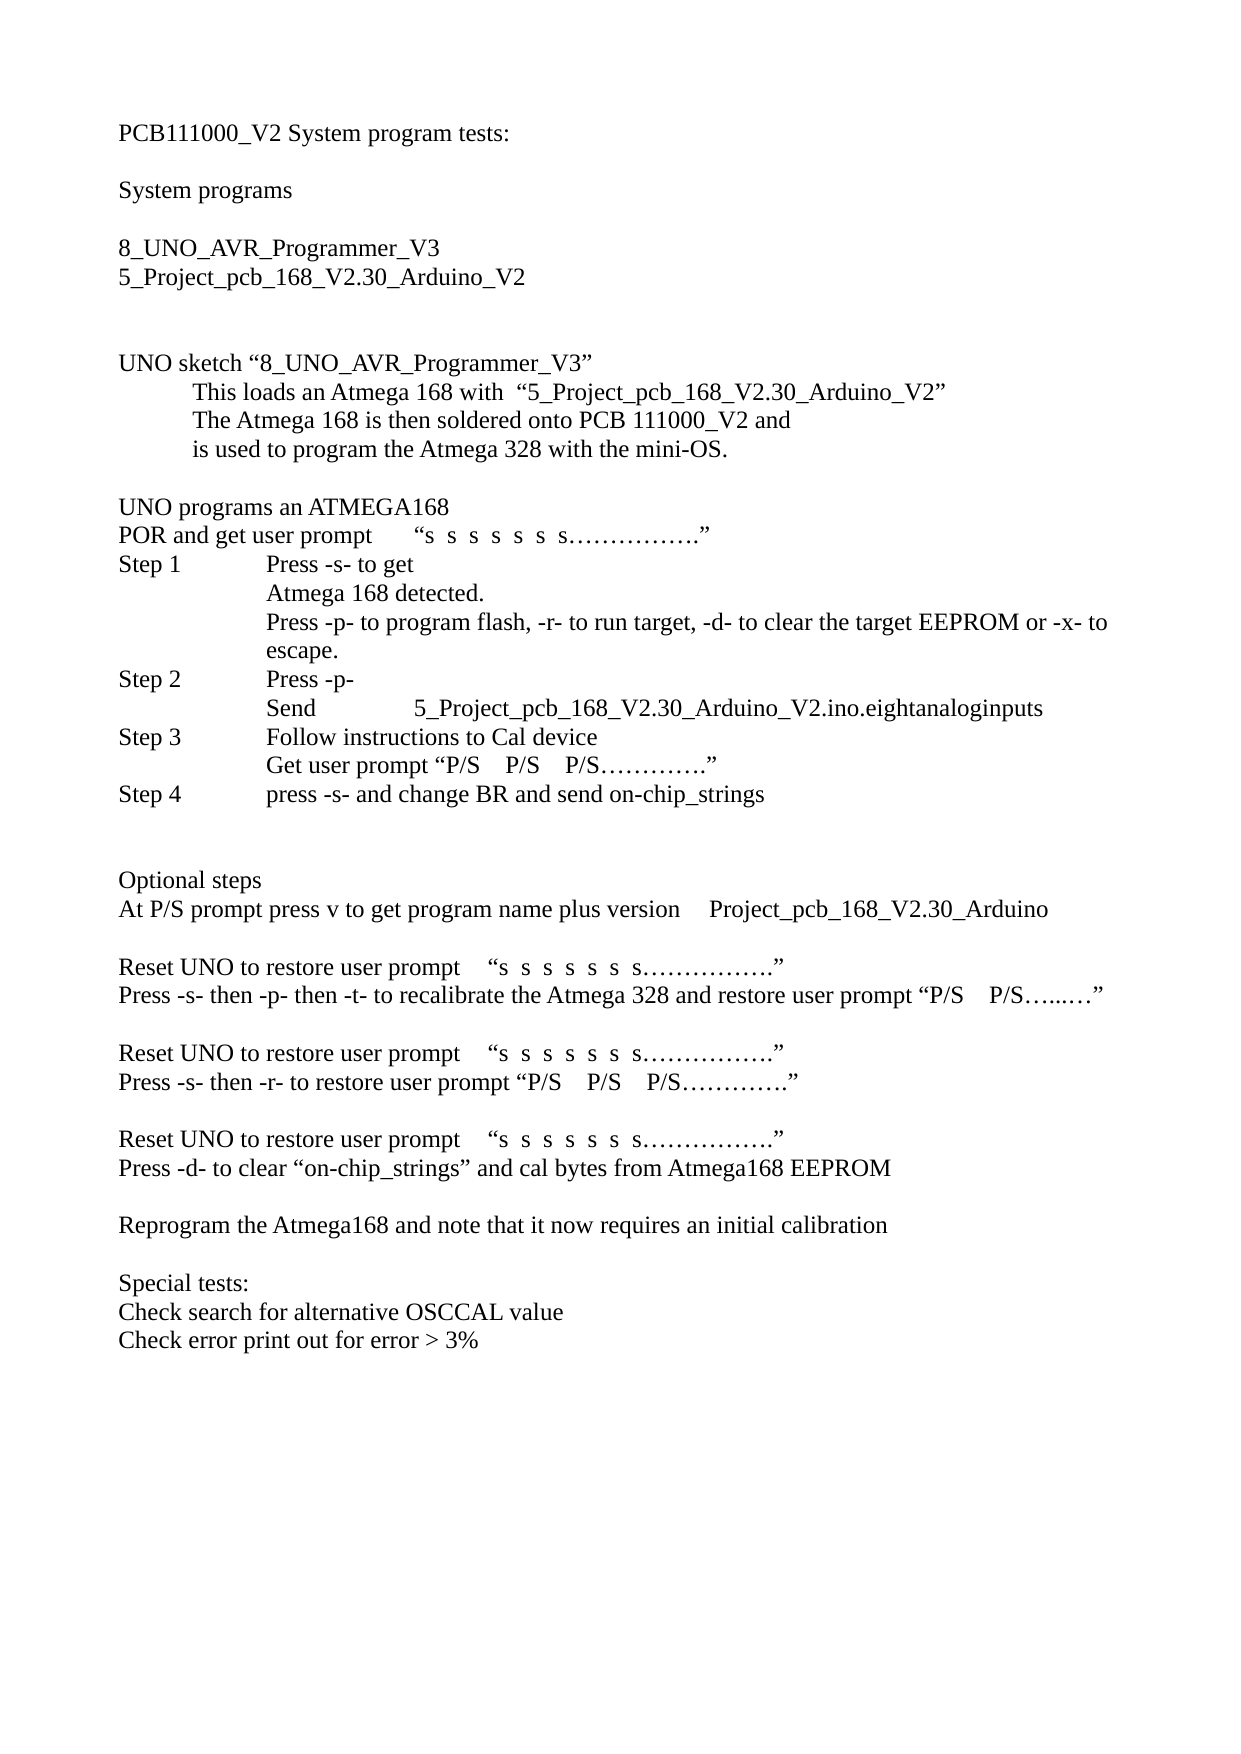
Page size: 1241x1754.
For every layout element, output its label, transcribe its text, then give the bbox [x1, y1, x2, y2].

text Reset UNO to restore user prompt “s s s s s s s…………….” [118, 952, 1122, 981]
text Check error print out for error > 3% [118, 1326, 1122, 1354]
text At P/S prompt press v to get program name plus version Project_pcb_168_V2.30_Arduino [118, 894, 1122, 923]
text is used to program the Atmega 328 with the mini-OS. [118, 434, 1122, 463]
text Get user prompt “P/S P/S P/S………….” [118, 751, 1122, 779]
text Press -d- to clear “on-chip_strings” and cal bytes from Atmega168 EEPROM [118, 1153, 1122, 1182]
text UNO sketch “8_UNO_AVR_Programmer_V3” [118, 348, 1122, 377]
text System programs [118, 176, 1122, 204]
text Step 2 Press -p- [118, 664, 1122, 693]
text Press -p- to program flash, -r- to run target, -d- to clear the target EEPROM or -x- to escape. [118, 607, 1122, 664]
text Send 5_Project_pcb_168_V2.30_Arduino_V2.ino.eightanaloginputs [118, 693, 1122, 722]
text 8_UNO_AVR_Programmer_V3 [118, 233, 1122, 262]
text Step 4 press -s- and change BR and send on-chip_strings [118, 779, 1122, 808]
text Press -s- then -p- then -t- to recalibrate the Atmega 328 and restore user prompt “P/S P/S…...…” [118, 981, 1122, 1009]
text Step 1 Press -s- to get [118, 549, 1122, 578]
text Optional steps [118, 866, 1122, 894]
text The Atmega 168 is then soldered onto PCB 111000_V2 and [118, 406, 1122, 434]
text Reprogram the Atmega168 and note that it now requires an initial calibration [118, 1211, 1122, 1239]
text UNO programs an ATMEGA168 [118, 492, 1122, 521]
text Reset UNO to restore user prompt “s s s s s s s…………….” [118, 1124, 1122, 1153]
text PCB111000_V2 System program tests: [118, 118, 1122, 147]
text 5_Project_pcb_168_V2.30_Arduino_V2 [118, 262, 1122, 291]
text Reset UNO to restore user prompt “s s s s s s s…………….” [118, 1038, 1122, 1067]
text Atmega 168 detected. [118, 578, 1122, 607]
text Special tests: [118, 1268, 1122, 1297]
text Check search for alternative OSCCAL value [118, 1297, 1122, 1326]
text Step 3 Follow instructions to Cal device [118, 722, 1122, 751]
text Press -s- then -r- to restore user prompt “P/S P/S P/S………….” [118, 1067, 1122, 1096]
text This loads an Atmega 168 with “5_Project_pcb_168_V2.30_Arduino_V2” [118, 377, 1122, 406]
text POR and get user prompt “s s s s s s s…………….” [118, 521, 1122, 549]
